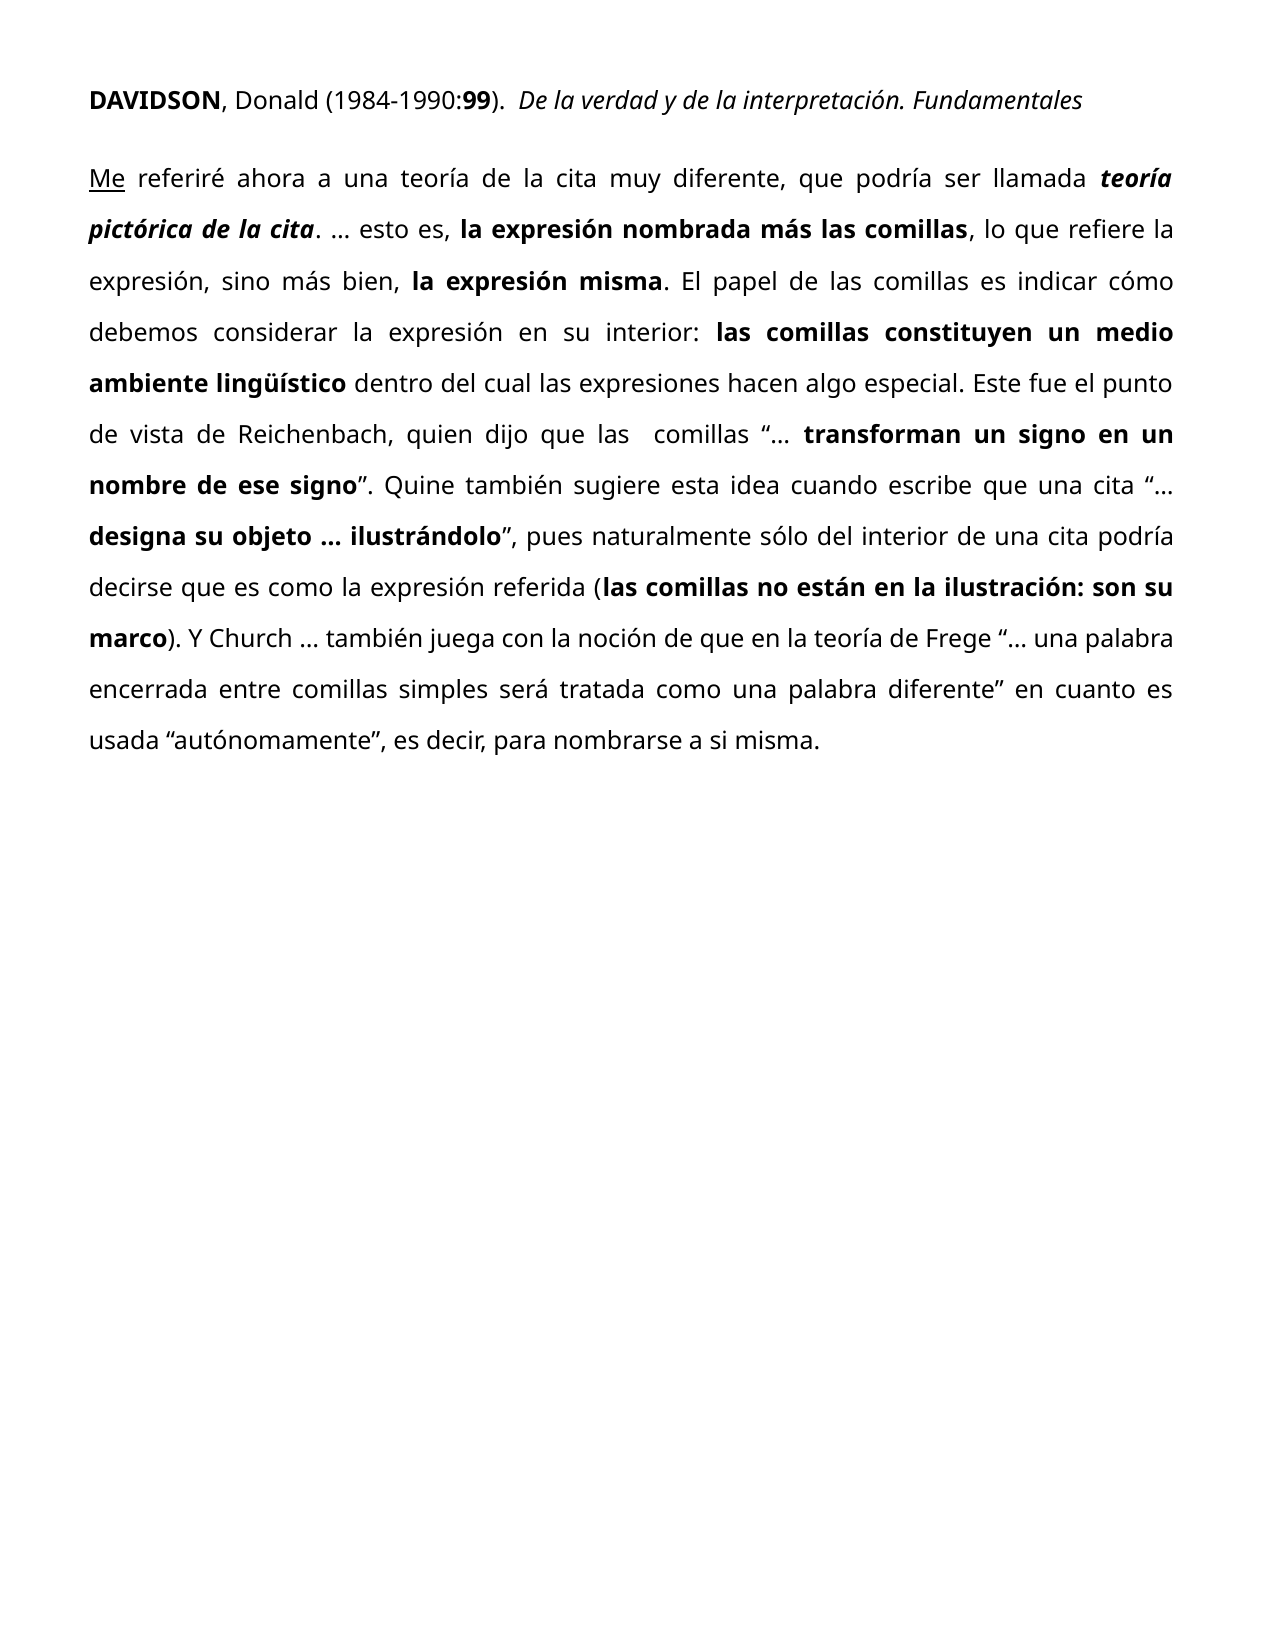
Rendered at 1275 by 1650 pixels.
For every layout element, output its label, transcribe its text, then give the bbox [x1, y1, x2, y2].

text Me referiré ahora a una teoría de la cita muy diferente, que podría ser llamada teoría pictórica de la cita. … esto es, la expresión nombrada más las comillas, lo que refiere la expresión, sino más bien, la expresión misma. El papel de las comillas es indicar cómo debemos considerar la expresión en su interior: las comillas constituyen un medio ambiente lingüístico dentro del cual las expresiones hacen algo especial. Este fue el punto de vista de Reichenbach, quien dijo que las comillas “… transforman un signo en un nombre de ese signo”. Quine también sugiere esta idea cuando escribe que una cita “… designa su objeto … ilustrándolo”, pues naturalmente sólo del interior de una cita podría decirse que es como la expresión referida (las comillas no están en la ilustración: son su marco). Y Church … también juega con la noción de que en la teoría de Frege “… una palabra encerrada entre comillas simples será tratada como una palabra diferente” en cuanto es usada “autónomamente”, es decir, para nombrarse a si misma. [88, 161, 1174, 757]
text DAVIDSON, Donald (1984-1990:99). De la verdad y de la interpretación. Fundamentales [88, 83, 1174, 117]
